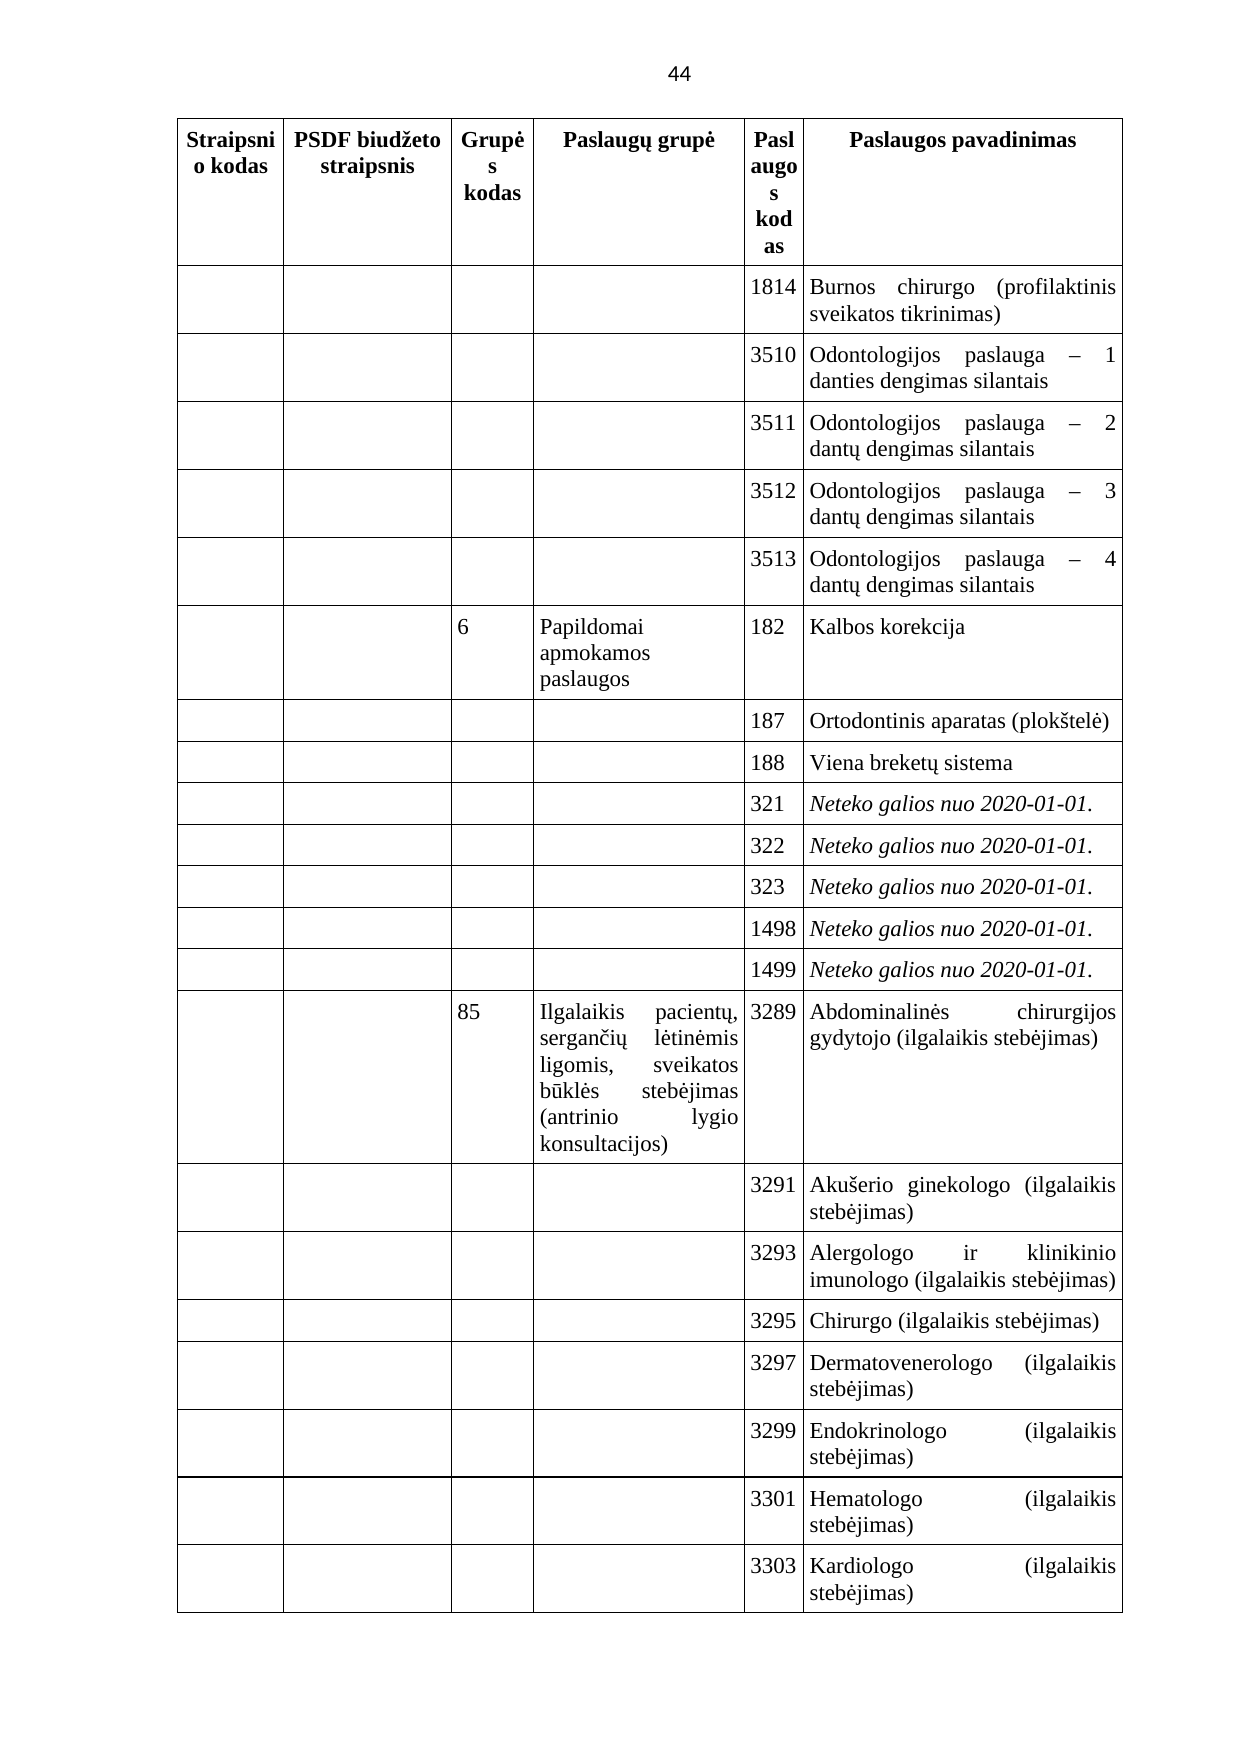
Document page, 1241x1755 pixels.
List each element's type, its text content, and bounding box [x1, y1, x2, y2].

table_cell [284, 742, 451, 782]
table_cell 85 [452, 991, 533, 1163]
table_cell 323 [745, 866, 803, 907]
table_cell [284, 783, 451, 824]
table_cell [284, 1300, 451, 1341]
table_cell Viena breketų sistema [804, 742, 1122, 782]
table_cell 6 [452, 606, 533, 699]
table_cell Akušerio ginekologo (ilgalaikis stebėjimas) [804, 1164, 1122, 1231]
table_cell [534, 700, 744, 741]
table_cell [284, 470, 451, 537]
table_cell [178, 266, 283, 333]
table_cell [452, 266, 533, 333]
table_cell 3295 [745, 1300, 803, 1341]
table_cell [452, 1164, 533, 1231]
table_cell [284, 700, 451, 741]
table_cell [284, 606, 451, 699]
table_header Paslaugų grupė [534, 119, 744, 265]
table_cell [178, 783, 283, 824]
table_cell [534, 402, 744, 469]
table_cell Abdominalinės chirurgijos gydytojo (ilgalaikis stebėjimas) [804, 991, 1122, 1163]
table_cell [452, 825, 533, 865]
table_cell [452, 1545, 533, 1612]
table_cell Chirurgo (ilgalaikis stebėjimas) [804, 1300, 1122, 1341]
table_cell 1498 [745, 908, 803, 948]
table_cell [284, 1545, 451, 1612]
table_cell Neteko galios nuo 2020-01-01. [804, 783, 1122, 824]
table_cell [452, 908, 533, 948]
table_cell [284, 949, 451, 990]
table_cell [452, 783, 533, 824]
table_cell Neteko galios nuo 2020-01-01. [804, 825, 1122, 865]
table_cell Kalbos korekcija [804, 606, 1122, 699]
table_cell [452, 866, 533, 907]
table_cell [534, 334, 744, 401]
table_cell 188 [745, 742, 803, 782]
table_header PSDF biudžeto straipsnis [284, 119, 451, 265]
table_cell [284, 334, 451, 401]
table_cell [452, 1342, 533, 1408]
table_cell Alergologo ir klinikinio imunologo (ilgalaikis stebėjimas) [804, 1232, 1122, 1299]
table_cell Hematologo (ilgalaikis stebėjimas) [804, 1478, 1122, 1544]
table_cell [284, 1410, 451, 1476]
table_cell 3291 [745, 1164, 803, 1231]
table_cell 3511 [745, 402, 803, 469]
table_cell Neteko galios nuo 2020-01-01. [804, 949, 1122, 990]
table_cell Neteko galios nuo 2020-01-01. [804, 866, 1122, 907]
table_cell [178, 908, 283, 948]
table_cell [534, 783, 744, 824]
table_cell 1499 [745, 949, 803, 990]
table_cell [284, 1232, 451, 1299]
table_cell 182 [745, 606, 803, 699]
table_header Grupės kodas [452, 119, 533, 265]
table_cell [178, 1410, 283, 1476]
table_cell Neteko galios nuo 2020-01-01. [804, 908, 1122, 948]
table_cell [178, 825, 283, 865]
table_cell 3299 [745, 1410, 803, 1476]
table_cell [534, 949, 744, 990]
table_cell [534, 742, 744, 782]
table_cell [534, 866, 744, 907]
table_cell [284, 1342, 451, 1408]
table_cell [284, 991, 451, 1163]
table_cell [178, 334, 283, 401]
table_cell [534, 1545, 744, 1612]
table_cell 1814 [745, 266, 803, 333]
table_cell [178, 700, 283, 741]
table_cell [178, 1232, 283, 1299]
table_cell [452, 1232, 533, 1299]
table_cell [534, 1410, 744, 1476]
table_cell [534, 470, 744, 537]
table_cell [284, 1478, 451, 1544]
table_cell [178, 991, 283, 1163]
table_header Paslaugos pavadinimas [804, 119, 1122, 265]
table_cell Burnos chirurgo (profilaktinis sveikatos tikrinimas) [804, 266, 1122, 333]
table_cell [284, 866, 451, 907]
table_header Straipsnio kodas [178, 119, 283, 265]
table_cell [284, 825, 451, 865]
table_cell 3293 [745, 1232, 803, 1299]
table_cell [534, 1232, 744, 1299]
table_cell 321 [745, 783, 803, 824]
table_cell Ortodontinis aparatas (plokštelė) [804, 700, 1122, 741]
table_cell [452, 700, 533, 741]
table_cell [534, 538, 744, 605]
table_cell [178, 402, 283, 469]
table_cell [534, 266, 744, 333]
table_cell [452, 949, 533, 990]
table_cell Papildomai apmokamos paslaugos [534, 606, 744, 699]
table_cell [452, 470, 533, 537]
table_cell Endokrinologo (ilgalaikis stebėjimas) [804, 1410, 1122, 1476]
table_cell [178, 1300, 283, 1341]
table_cell [284, 1164, 451, 1231]
table_cell 3301 [745, 1478, 803, 1544]
table_cell [178, 1342, 283, 1408]
table_cell Dermatovenerologo (ilgalaikis stebėjimas) [804, 1342, 1122, 1408]
table_cell 322 [745, 825, 803, 865]
table_cell [534, 1478, 744, 1544]
table_cell [178, 606, 283, 699]
table_cell [178, 742, 283, 782]
table_cell [452, 1300, 533, 1341]
table_cell [284, 266, 451, 333]
table_cell 3513 [745, 538, 803, 605]
table_cell [178, 1478, 283, 1544]
table_header Paslaugos kodas [745, 119, 803, 265]
table_cell [178, 1545, 283, 1612]
table_cell 3512 [745, 470, 803, 537]
table_cell [284, 908, 451, 948]
table_cell [534, 1342, 744, 1408]
table_cell [534, 825, 744, 865]
table_cell 3289 [745, 991, 803, 1163]
table_cell Kardiologo (ilgalaikis stebėjimas) [804, 1545, 1122, 1612]
table_cell [178, 538, 283, 605]
table_cell Odontologijos paslauga – 4 dantų dengimas silantais [804, 538, 1122, 605]
table_cell [452, 402, 533, 469]
table_cell 3510 [745, 334, 803, 401]
table_cell [534, 908, 744, 948]
table_cell [178, 866, 283, 907]
table_cell 3303 [745, 1545, 803, 1612]
table_cell [178, 1164, 283, 1231]
table_cell [452, 1410, 533, 1476]
table_cell [452, 334, 533, 401]
table_cell 187 [745, 700, 803, 741]
table_cell [452, 1478, 533, 1544]
table_cell Odontologijos paslauga – 2 dantų dengimas silantais [804, 402, 1122, 469]
table_cell [284, 402, 451, 469]
table_cell [534, 1164, 744, 1231]
table_cell Odontologijos paslauga – 3 dantų dengimas silantais [804, 470, 1122, 537]
table_cell Ilgalaikis pacientų, sergančių lėtinėmis ligomis, sveikatos būklės stebėjimas (antrinio lygio konsultacijos) [534, 991, 744, 1163]
table_cell Odontologijos paslauga – 1 danties dengimas silantais [804, 334, 1122, 401]
table_cell [452, 742, 533, 782]
table_cell [178, 470, 283, 537]
table_cell [178, 949, 283, 990]
table_cell 3297 [745, 1342, 803, 1408]
table_cell [284, 538, 451, 605]
table_cell [452, 538, 533, 605]
table_cell [534, 1300, 744, 1341]
